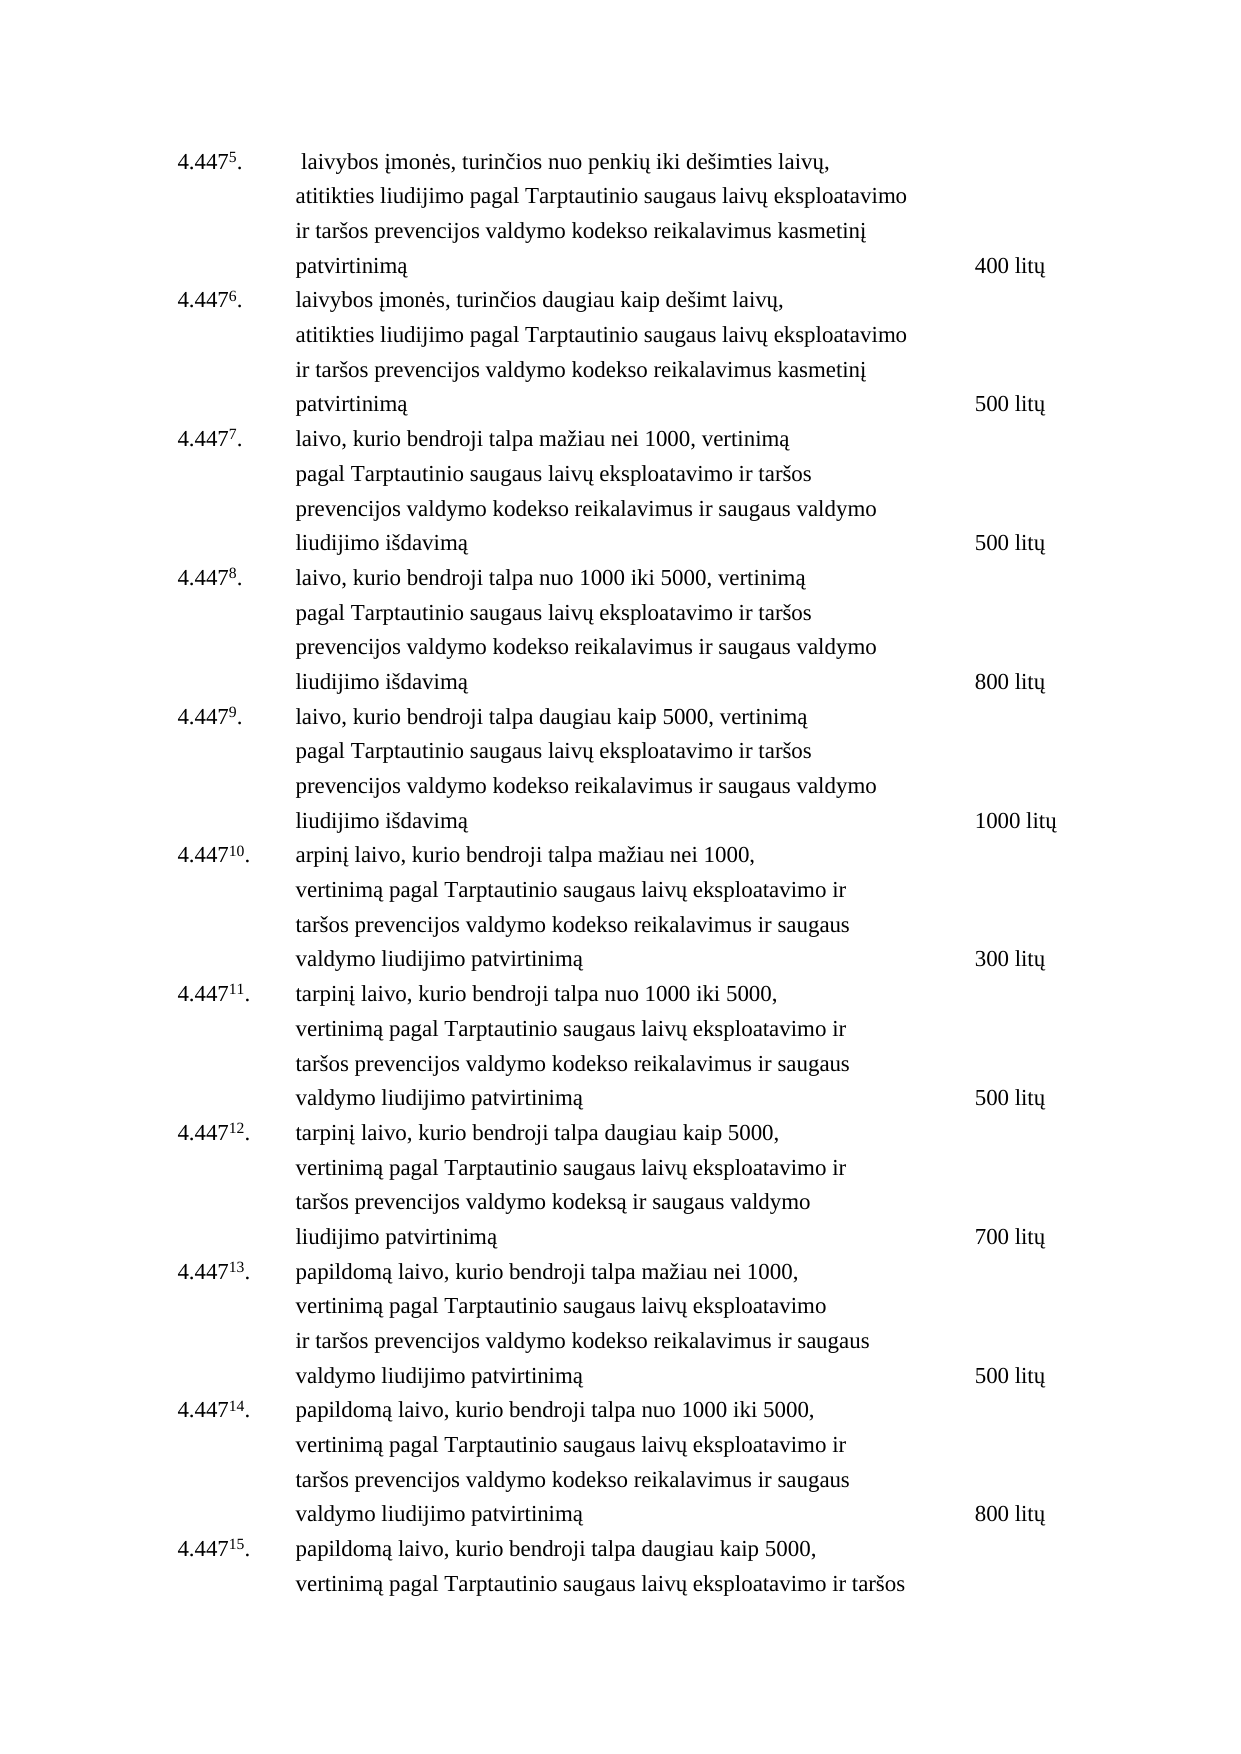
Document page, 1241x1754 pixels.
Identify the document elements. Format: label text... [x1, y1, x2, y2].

text liudijimo išdavimą 500 litų [295, 529, 1122, 556]
text 4.44711. tarpinį laivo, kurio bendroji talpa nuo 1000 iki 5000, [177, 980, 1122, 1007]
text prevencijos valdymo kodekso reikalavimus ir saugaus valdymo [295, 772, 1122, 798]
text liudijimo patvirtinimą 700 litų [295, 1223, 1122, 1249]
text 4.4477. laivo, kurio bendroji talpa mažiau nei 1000, vertinimą [177, 425, 1122, 452]
text vertinimą pagal Tarptautinio saugaus laivų eksploatavimo ir [295, 1015, 1122, 1041]
text taršos prevencijos valdymo kodeksą ir saugaus valdymo [295, 1188, 1122, 1215]
text vertinimą pagal Tarptautinio saugaus laivų eksploatavimo [295, 1292, 1122, 1319]
text ir taršos prevencijos valdymo kodekso reikalavimus kasmetinį [295, 356, 1122, 382]
text prevencijos valdymo kodekso reikalavimus ir saugaus valdymo [295, 633, 1122, 660]
text ir taršos prevencijos valdymo kodekso reikalavimus kasmetinį [295, 217, 1122, 243]
text valdymo liudijimo patvirtinimą 300 litų [295, 946, 1122, 972]
text 4.4479. laivo, kurio bendroji talpa daugiau kaip 5000, vertinimą [177, 703, 1122, 729]
text liudijimo išdavimą 1000 litų [295, 807, 1122, 833]
text atitikties liudijimo pagal Tarptautinio saugaus laivų eksploatavimo [295, 321, 1122, 347]
text vertinimą pagal Tarptautinio saugaus laivų eksploatavimo ir [295, 1431, 1122, 1457]
text pagal Tarptautinio saugaus laivų eksploatavimo ir taršos [295, 460, 1122, 486]
text atitikties liudijimo pagal Tarptautinio saugaus laivų eksploatavimo [295, 182, 1122, 209]
text 4.4478. laivo, kurio bendroji talpa nuo 1000 iki 5000, vertinimą [177, 564, 1122, 590]
text 4.44712. tarpinį laivo, kurio bendroji talpa daugiau kaip 5000, [177, 1119, 1122, 1145]
text vertinimą pagal Tarptautinio saugaus laivų eksploatavimo ir taršos [295, 1570, 1122, 1596]
text taršos prevencijos valdymo kodekso reikalavimus ir saugaus [295, 911, 1122, 937]
text prevencijos valdymo kodekso reikalavimus ir saugaus valdymo [295, 494, 1122, 521]
text vertinimą pagal Tarptautinio saugaus laivų eksploatavimo ir [295, 876, 1122, 902]
text 4.44710. arpinį laivo, kurio bendroji talpa mažiau nei 1000, [177, 841, 1122, 868]
text 4.44715. papildomą laivo, kurio bendroji talpa daugiau kaip 5000, [177, 1535, 1122, 1562]
text valdymo liudijimo patvirtinimą 800 litų [295, 1501, 1122, 1527]
text valdymo liudijimo patvirtinimą 500 litų [295, 1362, 1122, 1388]
text vertinimą pagal Tarptautinio saugaus laivų eksploatavimo ir [295, 1154, 1122, 1180]
text patvirtinimą 500 litų [295, 391, 1122, 417]
text taršos prevencijos valdymo kodekso reikalavimus ir saugaus [295, 1466, 1122, 1492]
text taršos prevencijos valdymo kodekso reikalavimus ir saugaus [295, 1049, 1122, 1076]
text 4.44713. papildomą laivo, kurio bendroji talpa mažiau nei 1000, [177, 1258, 1122, 1284]
text 4.4475. laivybos įmonės, turinčios nuo penkių iki dešimties laivų, [177, 148, 1122, 174]
text valdymo liudijimo patvirtinimą 500 litų [295, 1084, 1122, 1111]
text 4.44714. papildomą laivo, kurio bendroji talpa nuo 1000 iki 5000, [177, 1396, 1122, 1423]
text pagal Tarptautinio saugaus laivų eksploatavimo ir taršos [295, 737, 1122, 764]
text pagal Tarptautinio saugaus laivų eksploatavimo ir taršos [295, 599, 1122, 625]
text patvirtinimą 400 litų [295, 252, 1122, 278]
text liudijimo išdavimą 800 litų [295, 668, 1122, 694]
text ir taršos prevencijos valdymo kodekso reikalavimus ir saugaus [295, 1327, 1122, 1353]
text 4.4476. laivybos įmonės, turinčios daugiau kaip dešimt laivų, [177, 286, 1122, 313]
